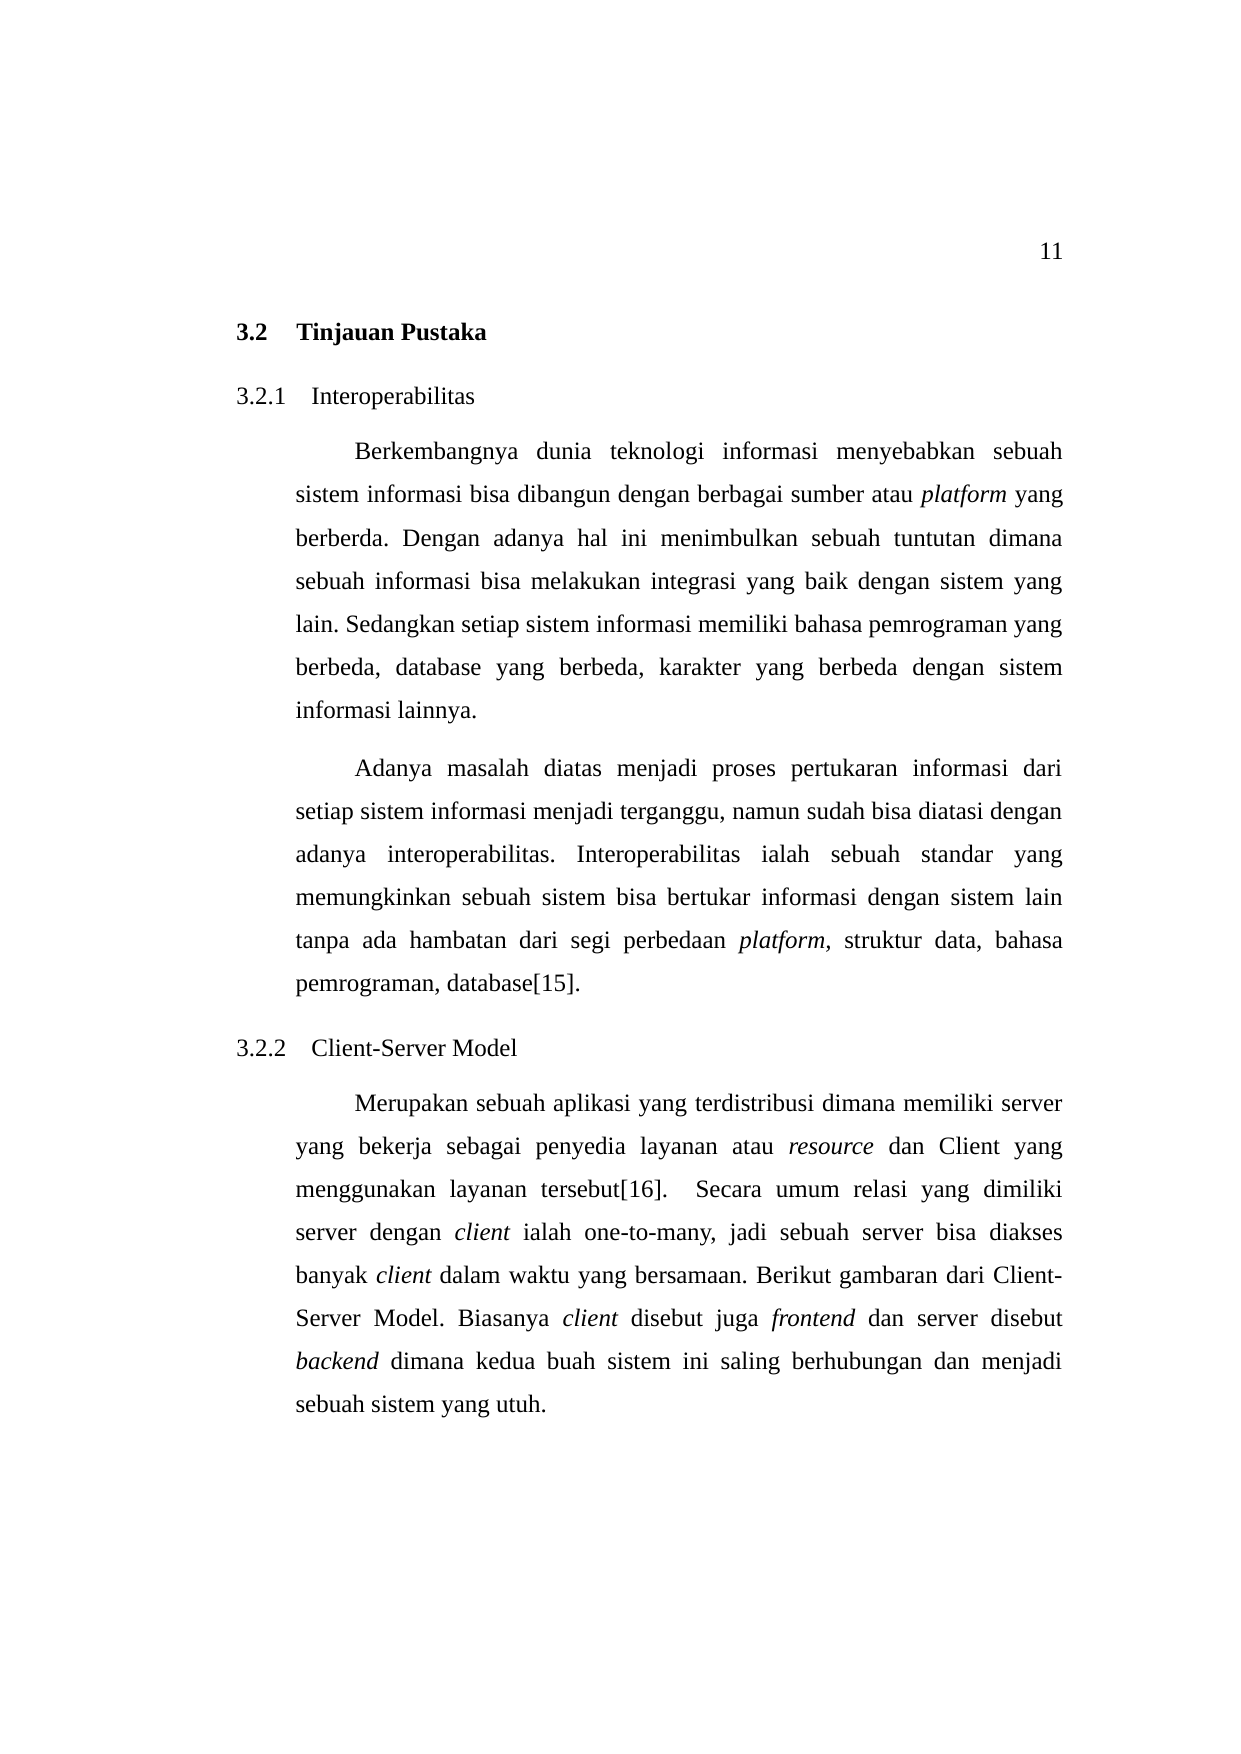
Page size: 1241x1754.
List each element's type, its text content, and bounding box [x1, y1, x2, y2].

subtitle Client-Server Model [236, 1033, 1063, 1061]
subtitle Tinjauan Pustaka [236, 317, 1063, 346]
text Adanya masalah diatas menjadi proses pertukaran informasi dari setiap sistem informasi menjadi terganggu, namun sudah bisa diatasi dengan adanya interoperabilitas. Interoperabilitas ialah sebuah standar yang memungkinkan sebuah sistem bisa bertukar informasi dengan sistem lain tanpa ada hambatan dari segi perbedaan platform, struktur data, bahasa pemrograman, database[15]. [295, 753, 1063, 997]
text Merupakan sebuah aplikasi yang terdistribusi dimana memiliki server yang bekerja sebagai penyedia layanan atau resource dan Client yang menggunakan layanan tersebut[16]. Secara umum relasi yang dimiliki server dengan client ialah one-to-many, jadi sebuah server bisa diakses banyak client dalam waktu yang bersamaan. Berikut gambaran dari Client-Server Model. Biasanya client disebut juga frontend dan server disebut backend dimana kedua buah sistem ini saling berhubungan dan menjadi sebuah sistem yang utuh. [295, 1088, 1063, 1418]
text Berkembangnya dunia teknologi informasi menyebabkan sebuah sistem informasi bisa dibangun dengan berbagai sumber atau platform yang berberda. Dengan adanya hal ini menimbulkan sebuah tuntutan dimana sebuah informasi bisa melakukan integrasi yang baik dengan sistem yang lain. Sedangkan setiap sistem informasi memiliki bahasa pemrograman yang berbeda, database yang berbeda, karakter yang berbeda dengan sistem informasi lainnya. [295, 436, 1063, 724]
subtitle Interoperabilitas [236, 381, 1063, 410]
